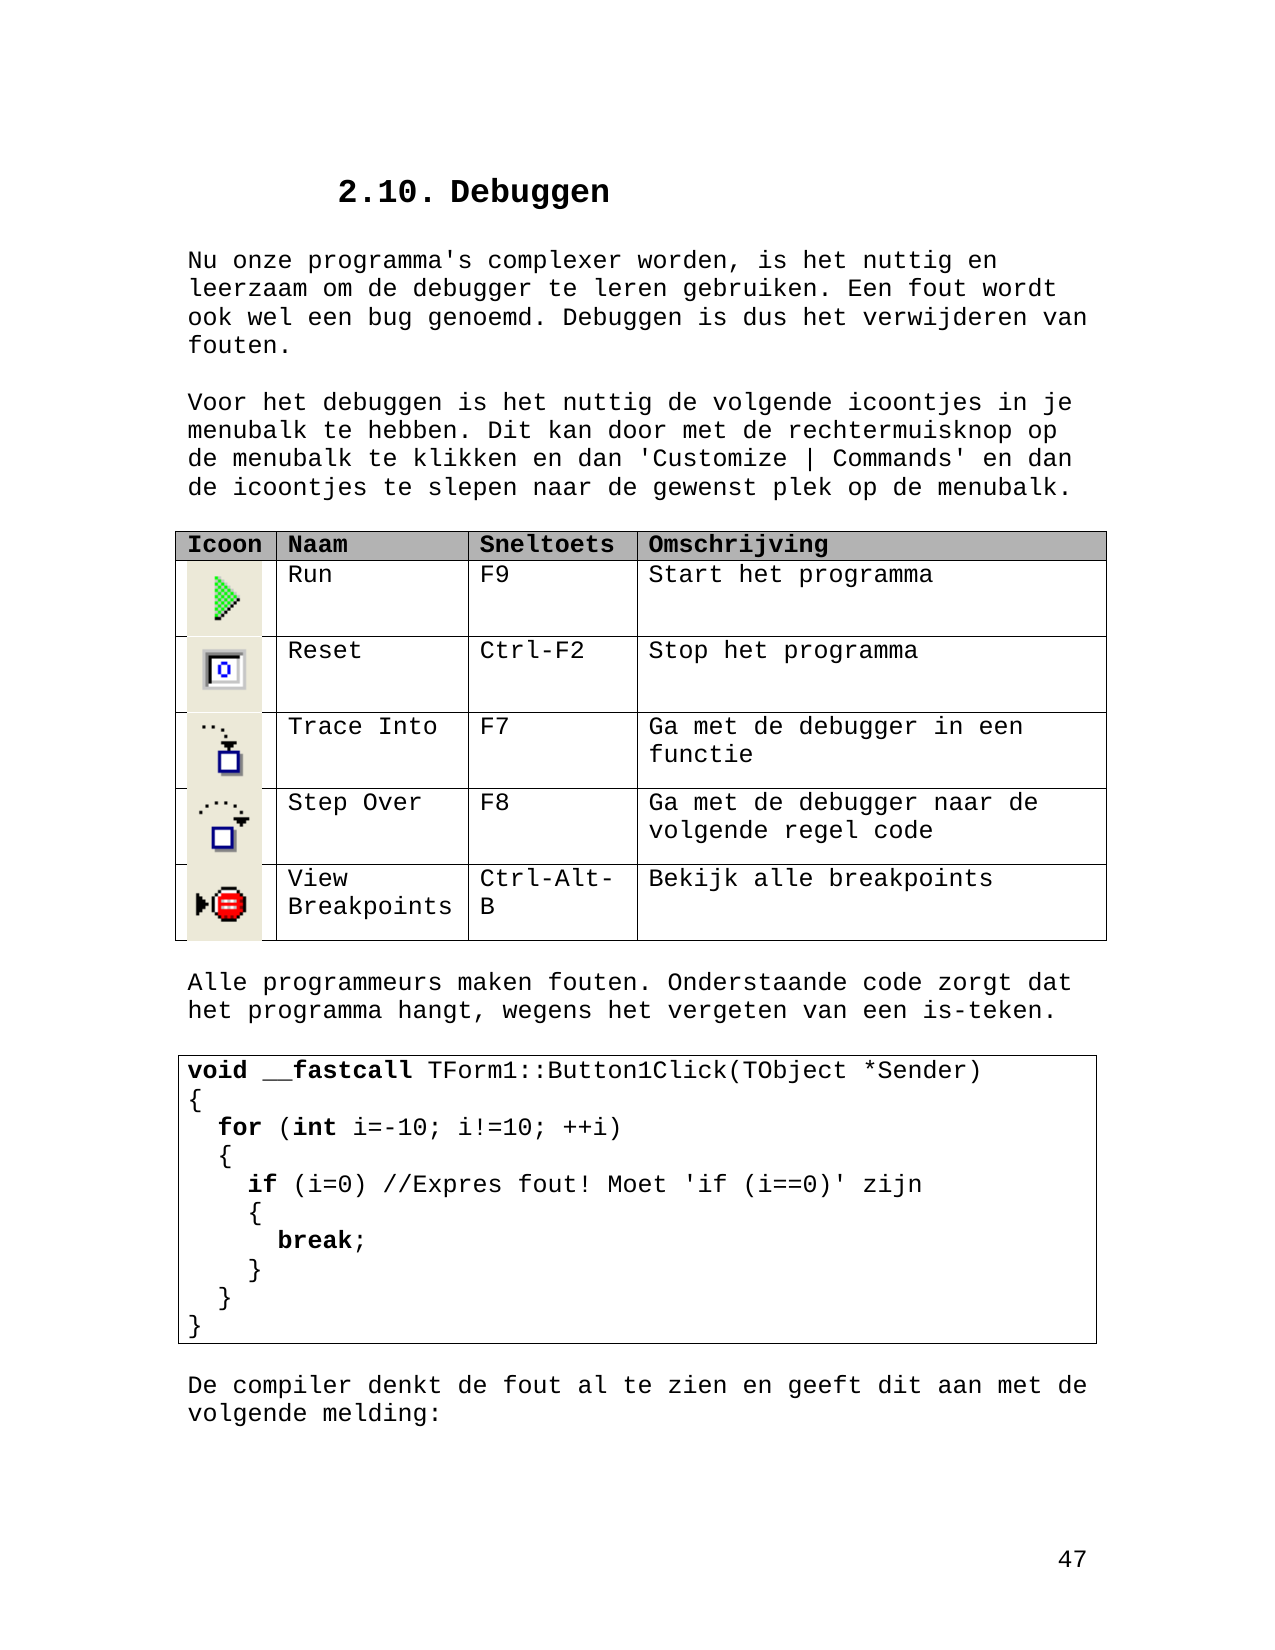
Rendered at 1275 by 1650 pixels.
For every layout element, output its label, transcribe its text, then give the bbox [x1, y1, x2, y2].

text } [187, 1284, 1087, 1310]
table_header Naam [277, 532, 468, 560]
table_cell Run [277, 561, 468, 636]
table_cell Ga met de debugger naar de volgende regel code [638, 789, 1106, 864]
text Voor het debuggen is het nuttig de volgende icoontjes in je menubalk te hebben. Dit kan door met de rechtermuisknop op de menubalk te klikken en dan 'Customize | Commands' en dan de icoontjes te slepen naar de gewenst plek op de menubalk. [187, 389, 1087, 502]
text Nu onze programma's complexer worden, is het nuttig en leerzaam om de debugger te leren gebruiken. Een fout wordt ook wel een bug genoemd. Debuggen is dus het verwijderen van fouten. [187, 247, 1087, 361]
table_cell [176, 561, 276, 637]
table_cell [176, 789, 187, 864]
table_header Sneltoets [469, 532, 637, 560]
table_cell Stop het programma [638, 637, 1106, 712]
table_cell Reset [277, 637, 468, 712]
picture [187, 561, 262, 636]
text if (i=0) //Expres fout! Moet 'if (i==0)' zijn [187, 1171, 1087, 1199]
picture [187, 637, 262, 712]
text } [179, 1310, 1096, 1343]
table_cell F8 [469, 789, 637, 864]
table_cell Bekijk alle breakpoints [638, 865, 1106, 940]
table_cell [262, 713, 276, 788]
table_cell Ga met de debugger in een functie [638, 713, 1106, 788]
table_cell F9 [469, 561, 637, 636]
table_cell Step Over [277, 789, 468, 864]
table_cell View Breakpoints [277, 865, 468, 940]
text for (int i=-10; i!=10; ++i) [187, 1114, 1087, 1143]
text break; [187, 1228, 1087, 1256]
text { [187, 1086, 1087, 1114]
table_cell [176, 865, 187, 940]
table_cell [262, 865, 276, 940]
table_cell [262, 789, 276, 864]
table_cell Trace Into [277, 713, 468, 788]
table_cell [176, 713, 187, 788]
table_header Icoon [176, 532, 276, 560]
text void __fastcall TForm1::Button1Click(TObject *Sender) [179, 1056, 1096, 1086]
table_cell [176, 637, 276, 713]
text } [187, 1256, 1087, 1284]
table_cell F7 [469, 713, 637, 788]
text { [187, 1199, 1087, 1228]
table_cell Ctrl-F2 [469, 637, 637, 712]
table_cell Start het programma [638, 561, 1106, 636]
text De compiler denkt de fout al te zien en geeft dit aan met de volgende melding: [187, 1373, 1087, 1429]
text Alle programmeurs maken fouten. Onderstaande code zorgt dat het programma hangt, wegens het vergeten van een is-teken. [187, 970, 1087, 1026]
subtitle Debuggen [337, 175, 1087, 213]
picture [187, 713, 262, 941]
table_cell Ctrl-Alt- B [469, 865, 637, 940]
table_header Omschrijving [638, 532, 1106, 560]
text { [187, 1143, 1087, 1171]
